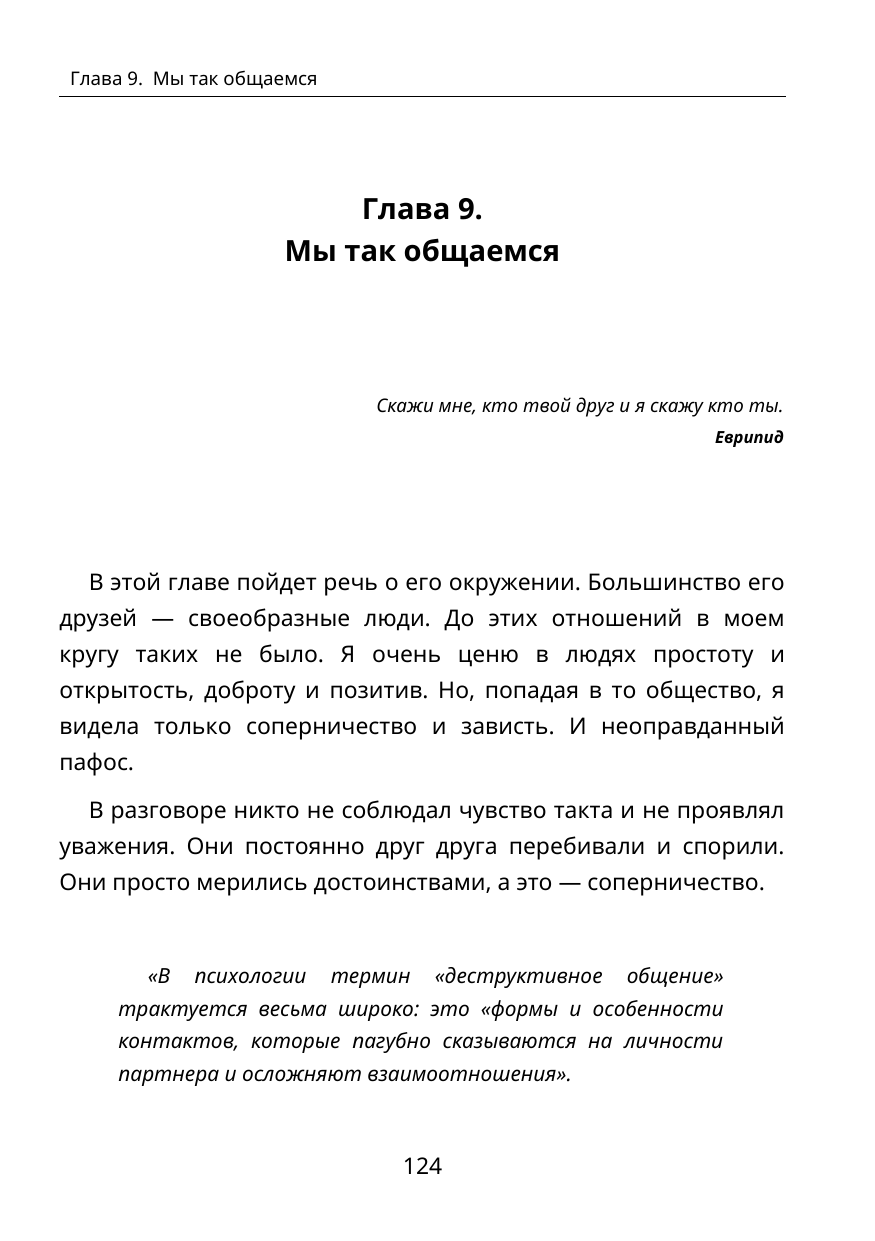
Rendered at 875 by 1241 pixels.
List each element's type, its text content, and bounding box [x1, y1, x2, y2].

text «В психологии термин «деструктивное общение» трактуется весьма широко: это «формы и особенности контактов, которые пагубно сказываются на личности партнера и осложняют взаимоотношения». [118, 961, 726, 1087]
text Скажи мне, кто твой друг и я скажу кто ты. [207, 388, 786, 418]
subtitle Глава 9. Мы так общаемся [59, 185, 786, 270]
text Еврипид [118, 418, 786, 448]
text В разговоре никто не соблюдал чувство такта и не проявлял уважения. Они постоянно друг друга перебивали и спорили. Они просто мерились достоинствами, а это — соперничество. [59, 794, 786, 897]
text В этой главе пойдет речь о его окружении. Большинство его друзей — своеобразные люди. До этих отношений в моем кругу таких не было. Я очень ценю в людях простоту и открытость, доброту и позитив. Но, попадая в то общество, я видела только соперничество и зависть. И неоправданный пафос. [59, 566, 786, 777]
